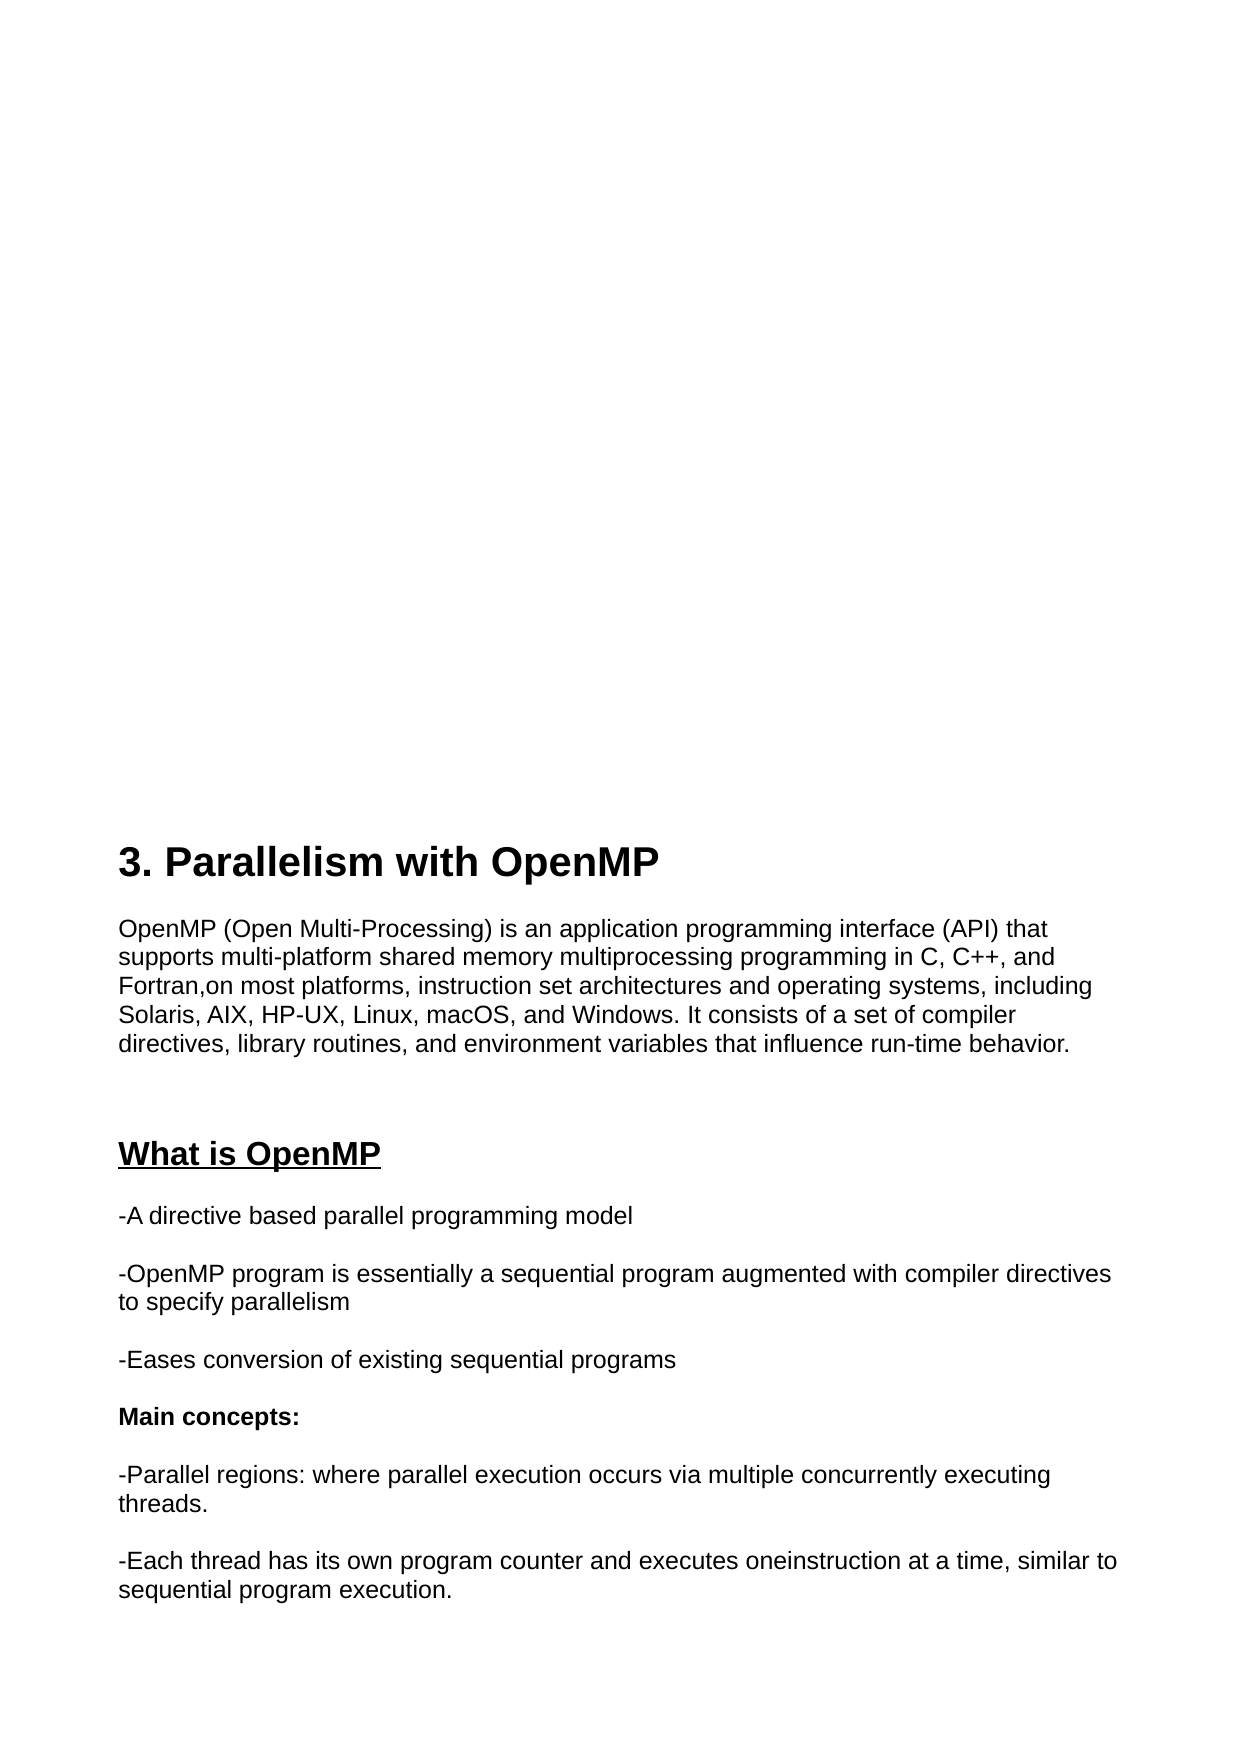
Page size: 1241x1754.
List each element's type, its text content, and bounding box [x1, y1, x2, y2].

text What is OpenMP [118, 1134, 1122, 1172]
text Main concepts: [118, 1402, 1122, 1431]
text -A directive based parallel programming model [118, 1201, 1122, 1230]
text -OpenMP program is essentially a sequential program augmented with compiler directives to specify parallelism [118, 1259, 1122, 1316]
text -Each thread has its own program counter and executes oneinstruction at a time, similar to sequential program execution. [118, 1546, 1122, 1604]
text OpenMP (Open Multi-Processing) is an application programming interface (API) that supports multi-platform shared memory multiprocessing programming in C, C++, and Fortran,on most platforms, instruction set architectures and operating systems, including Solaris, AIX, HP-UX, Linux, macOS, and Windows. It consists of a set of compiler directives, library routines, and environment variables that influence run-time behavior. [118, 913, 1122, 1057]
text -Parallel regions: where parallel execution occurs via multiple concurrently executing threads. [118, 1460, 1122, 1517]
text 3. Parallelism with OpenMP [118, 837, 1122, 885]
text -Eases conversion of existing sequential programs [118, 1345, 1122, 1374]
